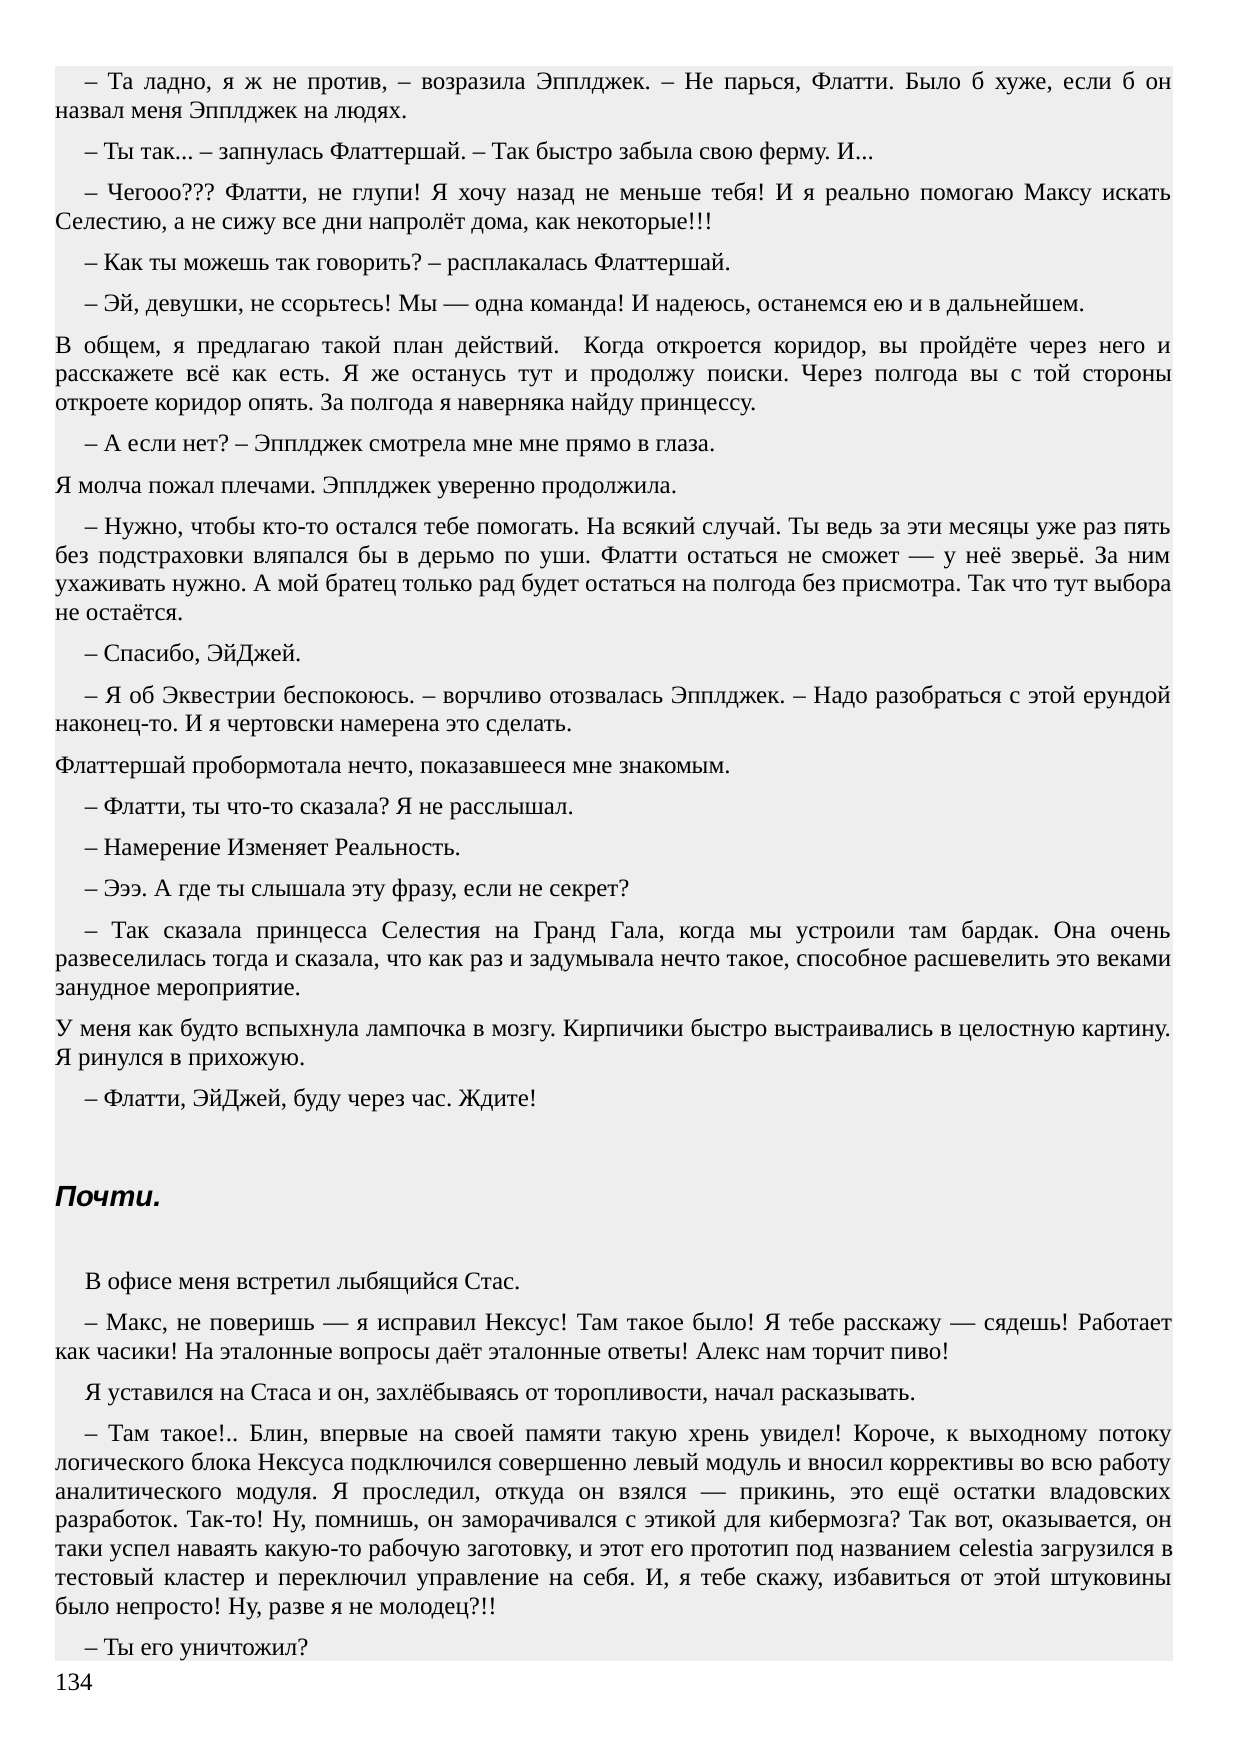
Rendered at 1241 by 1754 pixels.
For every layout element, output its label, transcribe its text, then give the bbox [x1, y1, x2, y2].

text Я уставился на Стаса и он, захлёбываясь от торопливости, начал расказывать. [55, 1377, 1173, 1406]
text – Как ты можешь так говорить? – расплакалась Флаттершай. [55, 247, 1173, 276]
text – Ты его уничтожил? [55, 1632, 1173, 1661]
text В офисе меня встретил лыбящийся Стас. [55, 1266, 1173, 1294]
text – Нужно, чтобы кто-то остался тебе помогать. На всякий случай. Ты ведь за эти месяцы уже раз пять без подстраховки вляпался бы в дерьмо по уши. Флатти остаться не сможет — у неё зверьё. За ним ухаживать нужно. А мой братец только рад будет остаться на полгода без присмотра. Так что тут выбора не остаётся. [55, 511, 1173, 626]
text – Там такое!.. Блин, впервые на своей памяти такую хрень увидел! Короче, к выходному потоку логического блока Нексуса подключился совершенно левый модуль и вносил коррективы во всю работу аналитического модуля. Я проследил, откуда он взялся — прикинь, это ещё остатки владовских разработок. Так-то! Ну, помнишь, он заморачивался с этикой для кибермозга? Так вот, оказывается, он таки успел наваять какую-то рабочую заготовку, и этот его прототип под названием celestia загрузился в тестовый кластер и переключил управление на себя. И, я тебе скажу, избавиться от этой штуковины было непросто! Ну, разве я не молодец?!! [55, 1418, 1173, 1619]
text – Флатти, ты что-то сказала? Я не расслышал. [55, 791, 1173, 820]
text – Макс, не поверишь — я исправил Нексус! Там такое было! Я тебе расскажу — сядешь! Работает как часики! На эталонные вопросы даёт эталонные ответы! Алекс нам торчит пиво! [55, 1307, 1173, 1364]
text – Та ладно, я ж не против, – возразила Эпплджек. – Не парься, Флатти. Было б хуже, если б он назвал меня Эпплджек на людях. [55, 66, 1173, 123]
text – Намерение Изменяет Реальность. [55, 832, 1173, 861]
text – Спасибо, ЭйДжей. [55, 638, 1173, 667]
text – Чегооо??? Флатти, не глупи! Я хочу назад не меньше тебя! И я реально помогаю Максу искать Селестию, а не сижу все дни напролёт дома, как некоторые!!! [55, 177, 1173, 235]
text – Флатти, ЭйДжей, буду через час. Ждите! [55, 1083, 1173, 1112]
text – А если нет? – Эпплджек смотрела мне мне прямо в глаза. [55, 428, 1173, 457]
list Флаттершай пробормотала нечто, показавшееся мне знакомым. [55, 750, 1173, 778]
text – Я об Эквестрии беспокоюсь. – ворчливо отозвалась Эпплджек. – Надо разобраться с этой ерундой наконец-то. И я чертовски намерена это сделать. [55, 680, 1173, 737]
text – Ты так... – запнулась Флаттершай. – Так быстро забыла свою ферму. И... [55, 136, 1173, 165]
text – Так сказала принцесса Селестия на Гранд Гала, когда мы устроили там бардак. Она очень развеселилась тогда и сказала, что как раз и задумывала нечто такое, способное расшевелить это веками занудное мероприятие. [55, 915, 1173, 1001]
text – Эй, девушки, не ссорьтесь! Мы — одна команда! И надеюсь, останемся ею и в дальнейшем. [55, 288, 1173, 317]
list Я молча пожал плечами. Эпплджек уверенно продолжила. [55, 470, 1173, 498]
text – Эээ. А где ты слышала эту фразу, если не секрет? [55, 873, 1173, 902]
subtitle Почти. [55, 1178, 1173, 1212]
list У меня как будто вспыхнула лампочка в мозгу. Кирпичики быстро выстраивались в целостную картину. Я ринулся в прихожую. [55, 1013, 1173, 1071]
list В общем, я предлагаю такой план действий. Когда откроется коридор, вы пройдёте через него и расскажете всё как есть. Я же останусь тут и продолжу поиски. Через полгода вы с той стороны откроете коридор опять. За полгода я наверняка найду принцессу. [55, 330, 1173, 416]
